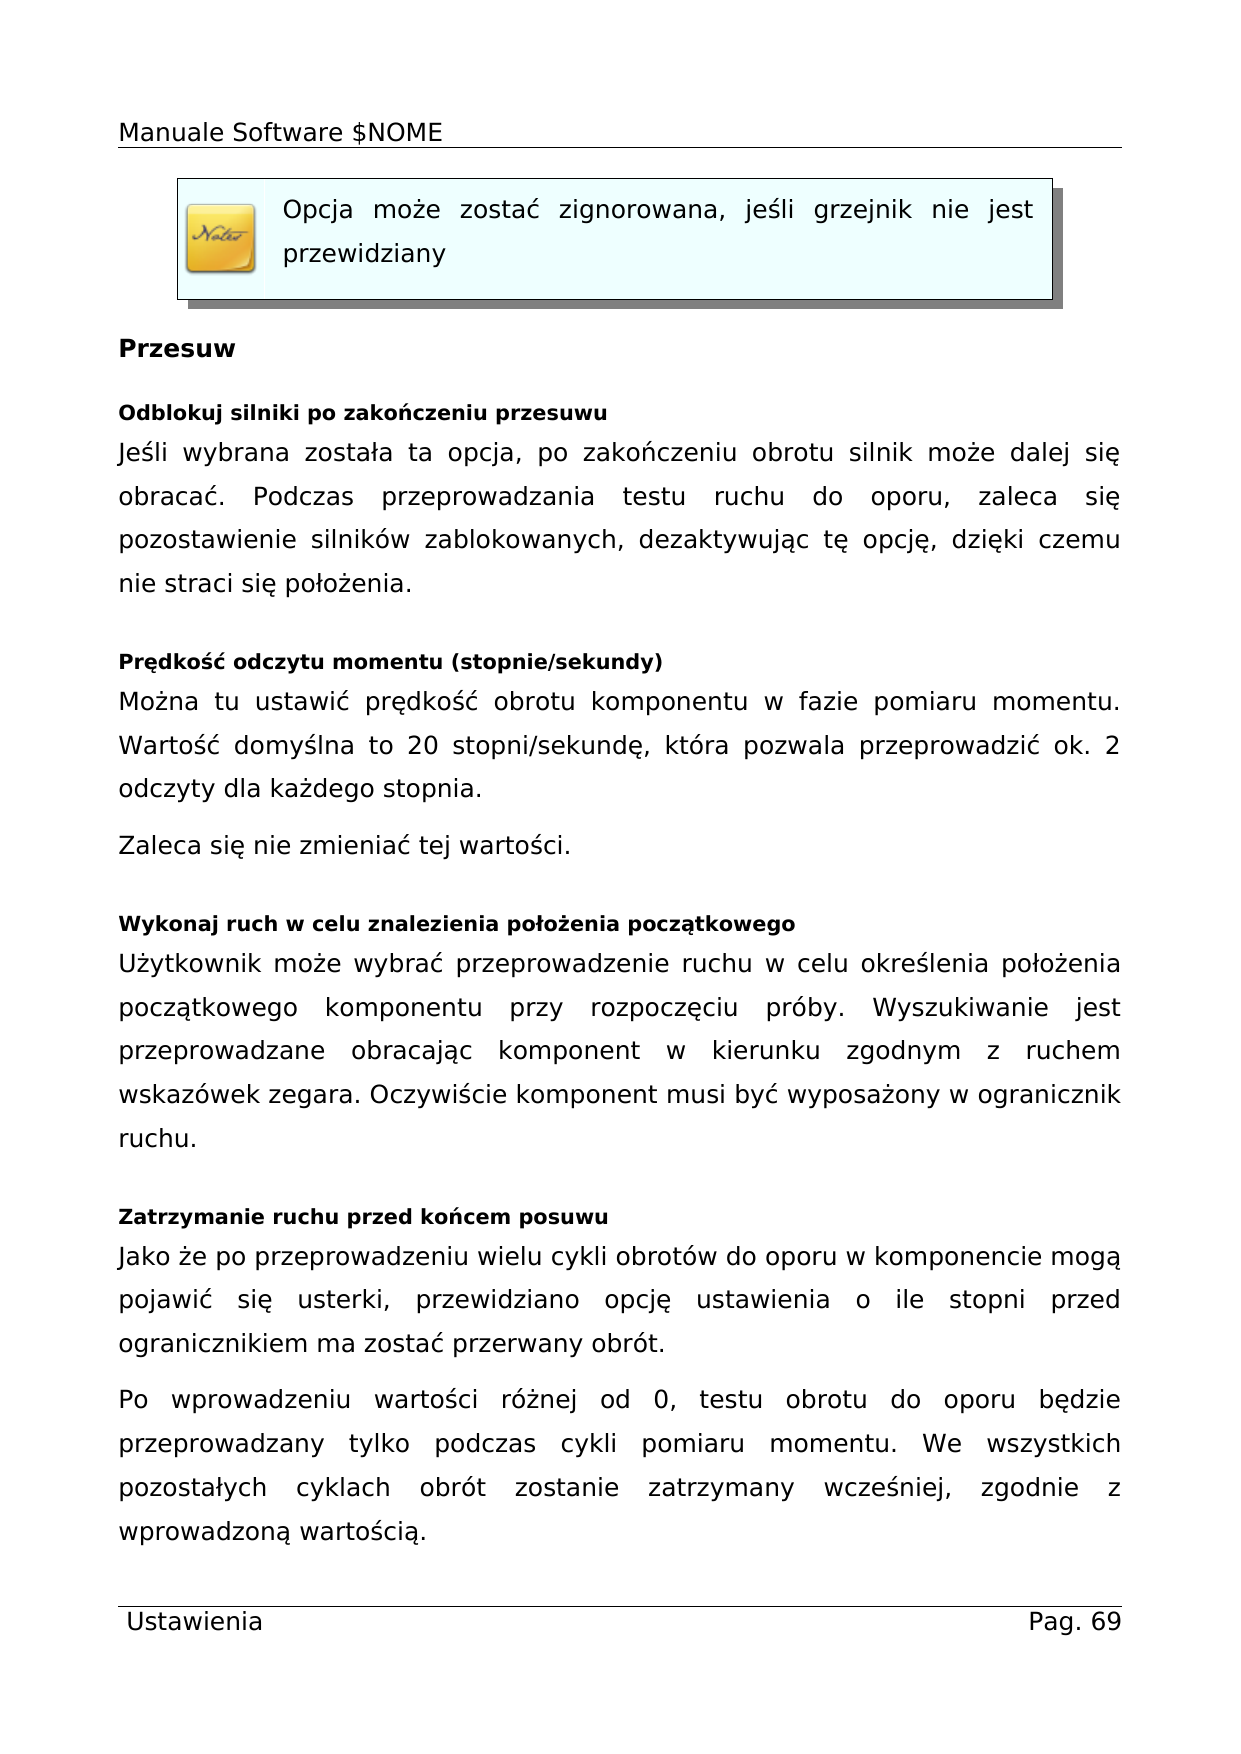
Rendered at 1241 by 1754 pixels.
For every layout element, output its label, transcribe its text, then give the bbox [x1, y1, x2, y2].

text Po wprowadzeniu wartości różnej od 0, testu obrotu do oporu będzie przeprowadzany tylko podczas cykli pomiaru momentu. We wszystkich pozostałych cyklach obrót zostanie zatrzymany wcześniej, zgodnie z wprowadzoną wartością. [118, 1386, 1122, 1546]
subtitle Zatrzymanie ruchu przed końcem posuwu [118, 1205, 1122, 1229]
text Jako że po przeprowadzeniu wielu cykli obrotów do oporu w komponencie mogą pojawić się usterki, przewidziano opcję ustawienia o ile stopni przed ogranicznikiem ma zostać przerwany obrót. [118, 1242, 1122, 1359]
text Można tu ustawić prędkość obrotu komponentu w fazie pomiaru momentu. Wartość domyślna to 20 stopni/sekundę, która pozwala przeprowadzić ok. 2 odczyty dla każdego stopnia. [118, 687, 1122, 804]
subtitle Prędkość odczytu momentu (stopnie/sekundy) [118, 650, 1122, 675]
text Jeśli wybrana została ta opcja, po zakończeniu obrotu silnik może dalej się obracać. Podczas przeprowadzania testu ruchu do oporu, zaleca się pozostawienie silników zablokowanych, dezaktywując tę opcję, dzięki czemu nie straci się położenia. [118, 438, 1122, 598]
text Użytkownik może wybrać przeprowadzenie ruchu w celu określenia położenia początkowego komponentu przy rozpoczęciu próby. Wyszukiwanie jest przeprowadzane obracając komponent w kierunku zgodnym z ruchem wskazówek zegara. Oczywiście komponent musi być wyposażony w ogranicznik ruchu. [118, 949, 1122, 1153]
table_header Opcja może zostać zignorowana, jeśli grzejnik nie jest przewidziany [265, 179, 1052, 299]
picture [183, 200, 259, 276]
subtitle Odblokuj silniki po zakończeniu przesuwu [118, 401, 1122, 425]
subtitle Wykonaj ruch w celu znalezienia położenia początkowego [118, 912, 1122, 936]
text Zaleca się nie zmieniać tej wartości. [118, 831, 1122, 860]
table_header [178, 179, 264, 299]
subtitle Przesuw [118, 334, 1122, 364]
